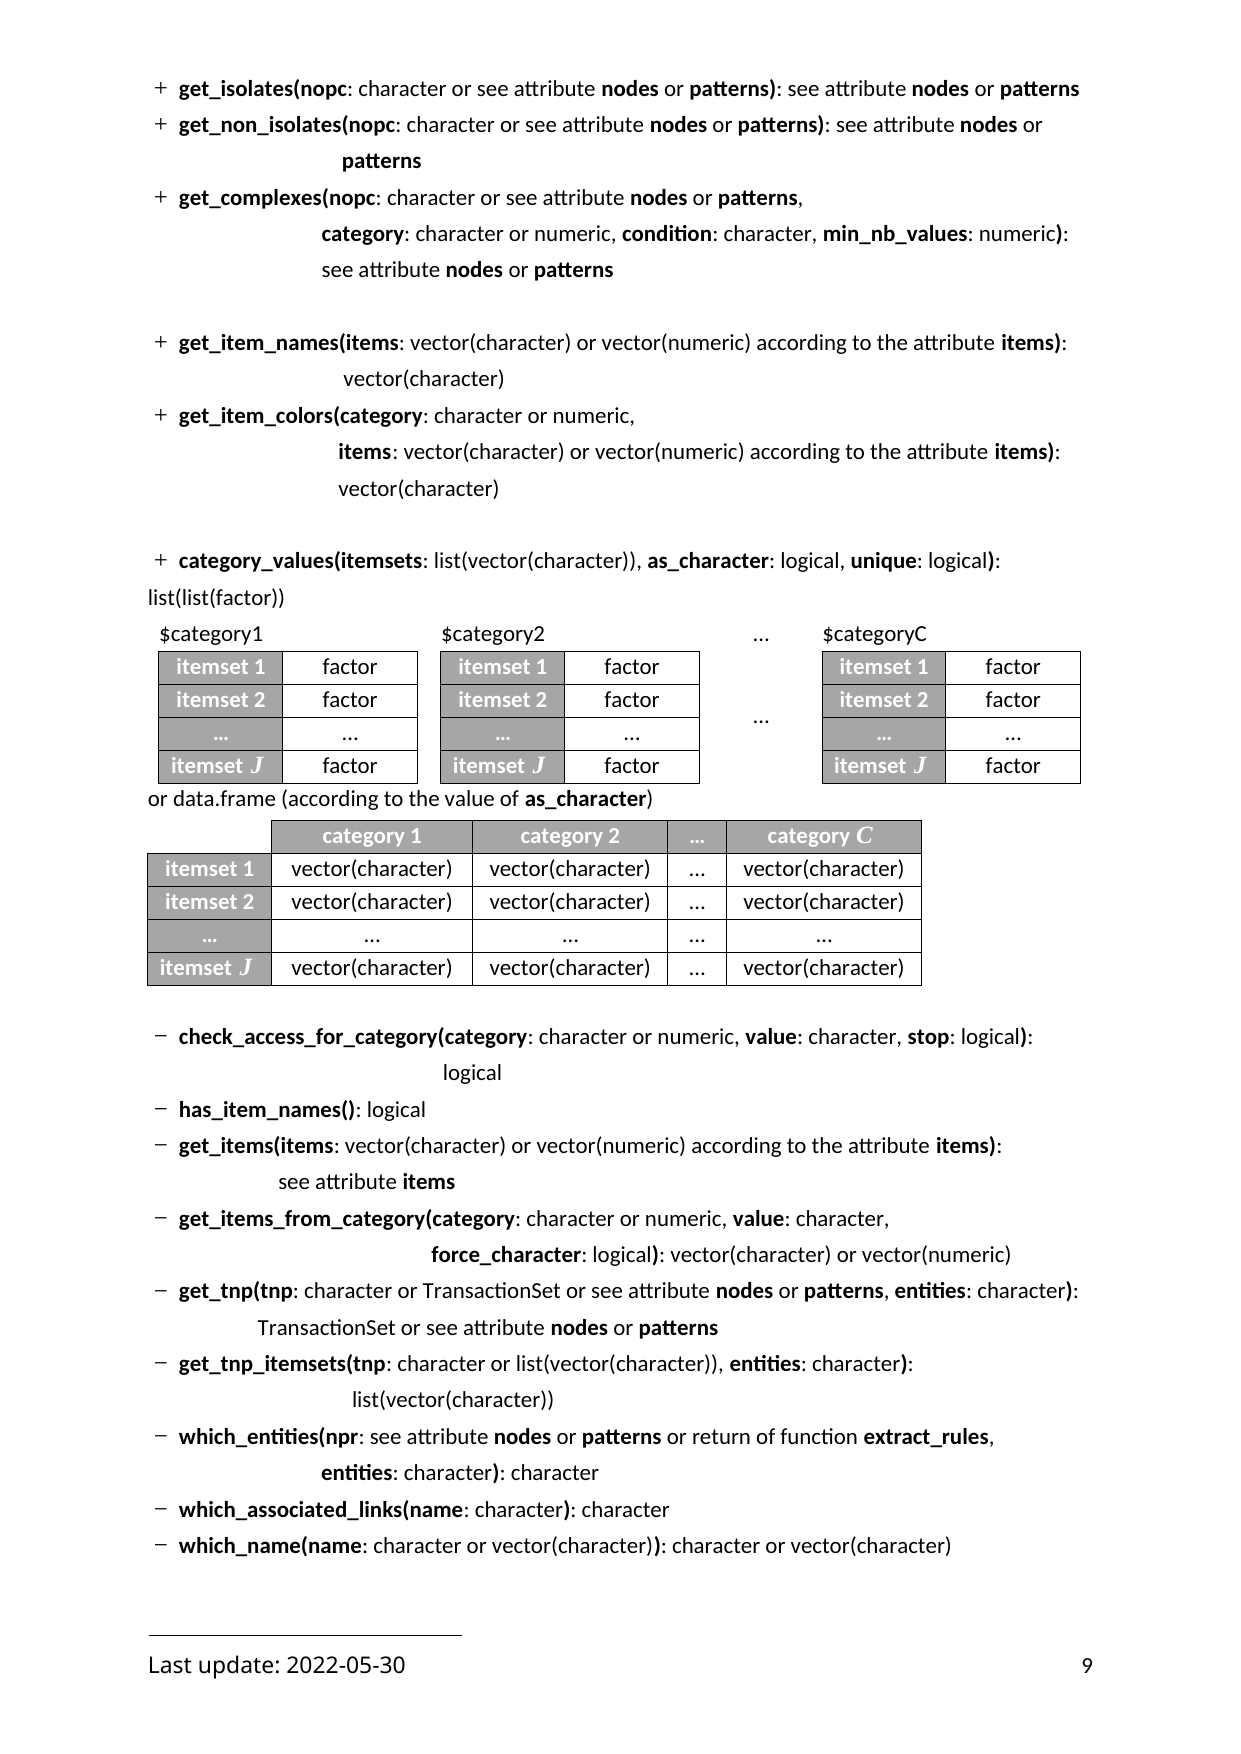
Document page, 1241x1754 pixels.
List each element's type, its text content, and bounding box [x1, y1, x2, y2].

table_cell factor [565, 751, 699, 783]
text get_non_isolates(nopc: character or see attribute nodes or patterns): see attribute nodes or [148, 110, 1093, 138]
text which_associated_links(name: character): character [148, 1495, 1093, 1523]
text force_character: logical): vector(character) or vector(numeric) [369, 1240, 1093, 1268]
text list(vector(character)) [295, 1386, 1093, 1414]
table_cell vector(character) [727, 953, 921, 985]
table_header … [668, 821, 726, 853]
table_cell vector(character) [473, 854, 667, 886]
text get_isolates(nopc: character or see attribute nodes or patterns): see attribute nodes or patterns [148, 74, 1093, 102]
table_cell itemset [823, 751, 945, 783]
text items: vector(character) or vector(numeric) according to the attribute items): [148, 437, 1093, 465]
text get_complexes(nopc: character or see attribute nodes or patterns, [148, 183, 1093, 211]
table_cell [811, 651, 822, 784]
text category: character or numeric, condition: character, min_nb_values: numeric): [295, 219, 1093, 247]
text TransactionSet or see attribute nodes or patterns [148, 1313, 1093, 1341]
text vector(character) [148, 364, 1093, 393]
table_cell itemset 2 [148, 887, 271, 919]
table_cell [430, 651, 440, 784]
table_header itemset 1 [441, 652, 564, 684]
table_cell vector(character) [272, 887, 472, 919]
table_cell … [727, 920, 921, 952]
table_cell [1081, 651, 1093, 784]
table_cell itemset [441, 751, 564, 783]
text get_tnp(tnp: character or TransactionSet or see attribute nodes or patterns, entities: character): [148, 1277, 1093, 1304]
table_cell factor [565, 685, 699, 717]
table_header factor [565, 652, 699, 684]
table_cell vector(character) [727, 854, 921, 886]
table_header $category1 [148, 619, 429, 651]
text list(list(factor)) [148, 583, 1093, 611]
table_header itemset 1 [159, 652, 282, 684]
table_cell … [668, 887, 726, 919]
table_header $categoryC [811, 619, 1093, 651]
text see attribute nodes or patterns [295, 256, 1093, 283]
table_header [148, 820, 271, 853]
text category_values(itemsets: list(vector(character)), as_character: logical, unique: logical): [148, 546, 1093, 574]
table_header factor [946, 652, 1080, 684]
text get_item_names(items: vector(character) or vector(numeric) according to the attribute items): [148, 328, 1093, 356]
table_cell … [441, 718, 564, 750]
table_cell … [272, 920, 472, 952]
table_cell … [946, 718, 1080, 750]
table_cell itemset 1 [148, 854, 271, 886]
table_cell … [159, 718, 282, 750]
table_cell itemset [159, 751, 282, 783]
table_cell … [823, 718, 945, 750]
table_cell factor [946, 685, 1080, 717]
table_cell … [473, 920, 667, 952]
table_cell vector(character) [272, 854, 472, 886]
table_cell vector(character) [272, 953, 472, 985]
table_cell … [565, 718, 699, 750]
table_cell … [668, 953, 726, 985]
table_cell itemset 2 [159, 685, 282, 717]
text see attribute items [221, 1167, 1093, 1196]
text check_access_for_category(category: character or numeric, value: character, stop: logical): [148, 1022, 1093, 1050]
table_cell [148, 651, 158, 784]
table_cell vector(character) [727, 887, 921, 919]
table_header $category2 [430, 619, 711, 651]
table_cell … [668, 854, 726, 886]
table_cell … [283, 718, 417, 750]
table_cell itemset [148, 953, 271, 985]
text logical [148, 1058, 1093, 1086]
table_cell vector(character) [473, 887, 667, 919]
table_cell itemset 2 [441, 685, 564, 717]
table_header factor [283, 652, 417, 684]
text which_entities(npr: see attribute nodes or patterns or return of function extract_rules, [148, 1422, 1093, 1450]
text vector(character) [148, 474, 1093, 502]
table_cell … [668, 920, 726, 952]
table_cell vector(character) [473, 953, 667, 985]
table_header category 1 [272, 821, 472, 853]
table_cell [418, 651, 429, 784]
table_cell itemset 2 [823, 685, 945, 717]
text get_items_from_category(category: character or numeric, value: character, [148, 1204, 1093, 1232]
text which_name(name: character or vector(character)): character or vector(character) [148, 1531, 1093, 1559]
table_cell … [711, 651, 811, 784]
table_header … [711, 619, 811, 651]
table_header category [727, 821, 921, 853]
table_cell factor [946, 751, 1080, 783]
text patterns [221, 146, 1093, 174]
table_header itemset 1 [823, 652, 945, 684]
table_cell … [148, 920, 271, 952]
text get_item_colors(category: character or numeric, [148, 401, 1093, 429]
table_cell factor [283, 685, 417, 717]
text entities: character): character [221, 1458, 1093, 1486]
text has_item_names(): logical [148, 1095, 1093, 1123]
table_cell factor [283, 751, 417, 783]
table_header category 2 [473, 821, 667, 853]
text get_tnp_itemsets(tnp: character or list(vector(character)), entities: character): [148, 1349, 1093, 1377]
text get_items(items: vector(character) or vector(numeric) according to the attribute items): [148, 1131, 1093, 1159]
table_cell [700, 651, 711, 784]
text or data.frame (according to the value of as_character) [148, 784, 1093, 812]
